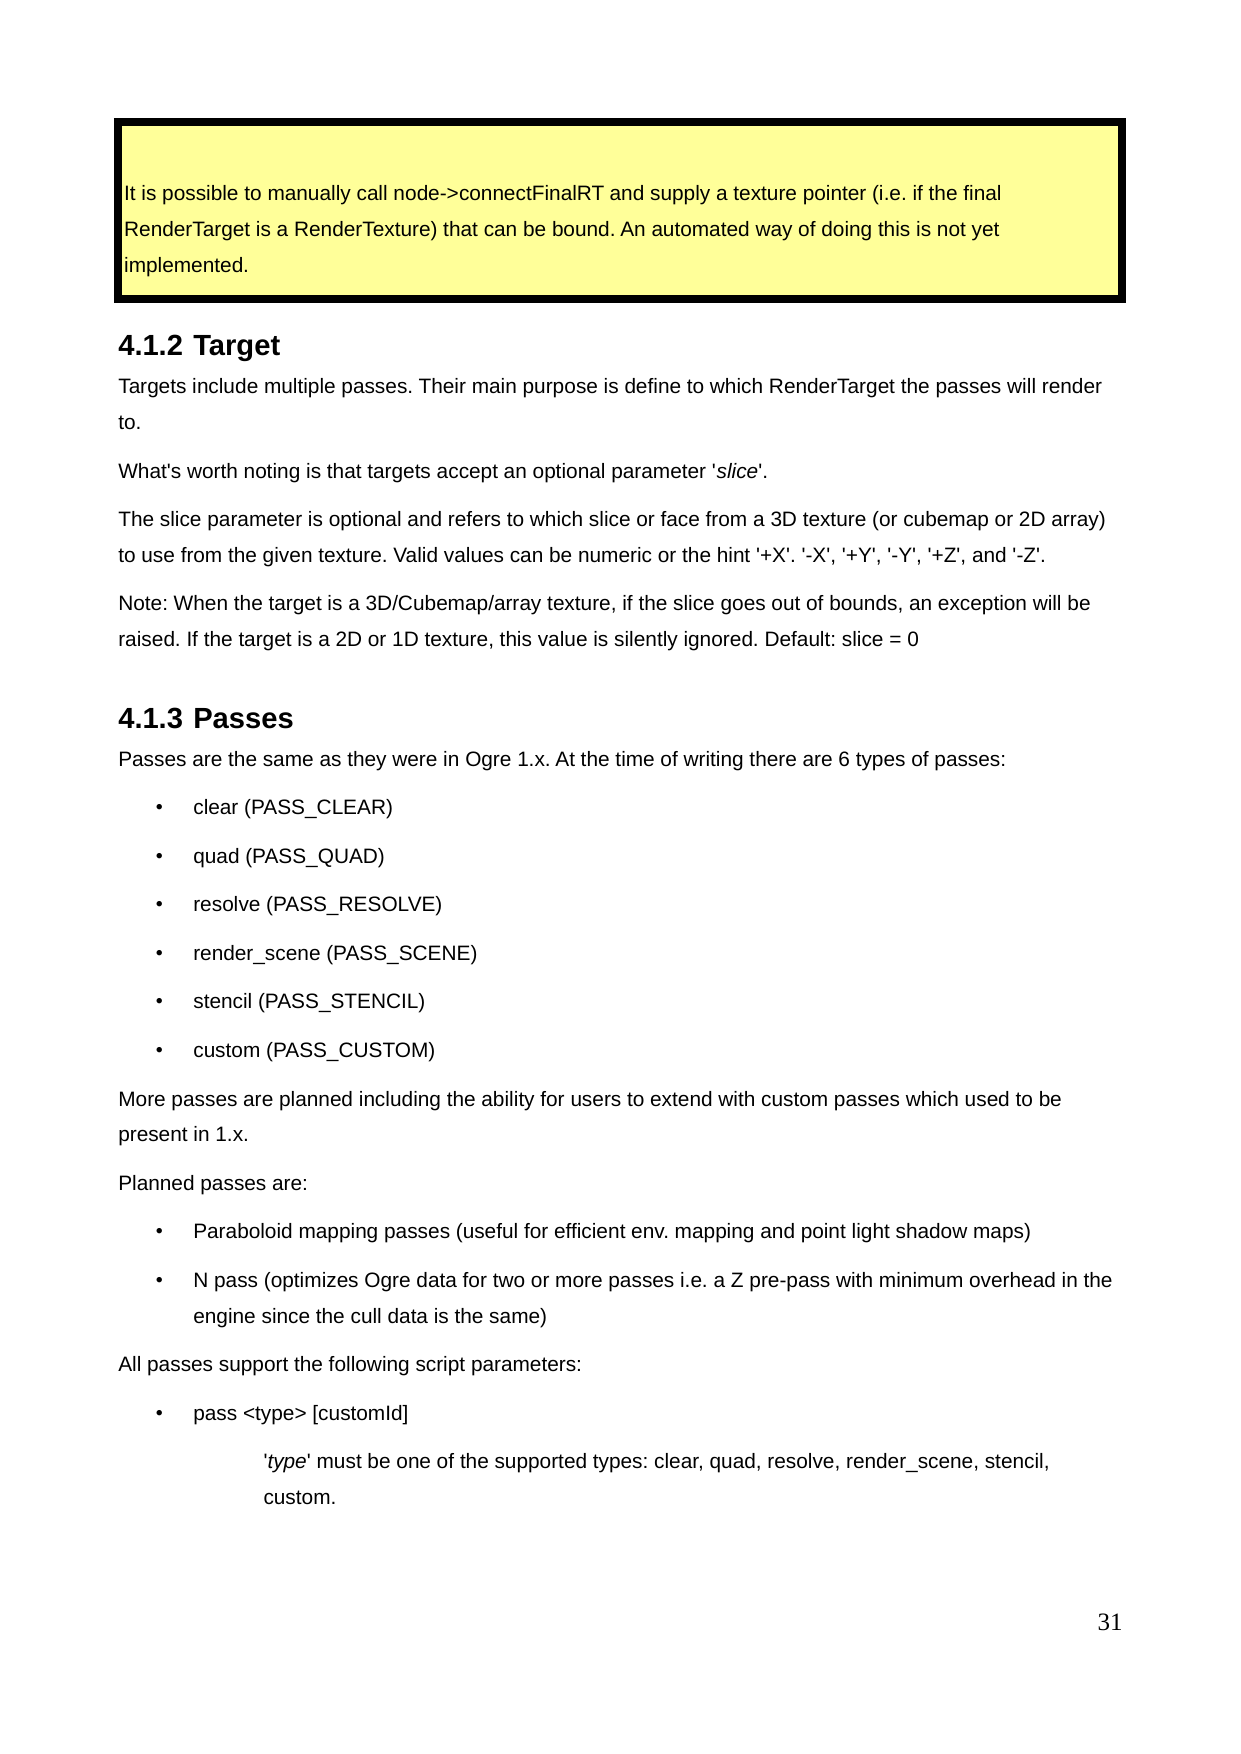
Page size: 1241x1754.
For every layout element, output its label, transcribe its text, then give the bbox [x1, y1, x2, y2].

list Paraboloid mapping passes (useful for efficient env. mapping and point light shadow maps) [156, 1219, 1122, 1243]
list quad (PASS_QUAD) [156, 844, 1122, 868]
list resolve (PASS_RESOLVE) [156, 892, 1122, 916]
list render_scene (PASS_SCENE) [156, 941, 1122, 965]
subtitle Target [118, 328, 1122, 362]
list stencil (PASS_STENCIL) [156, 989, 1122, 1013]
list clear (PASS_CLEAR) [156, 795, 1122, 819]
text 'type' must be one of the supported types: clear, quad, resolve, render_scene, stencil, custom. [263, 1449, 1122, 1509]
text Targets include multiple passes. Their main purpose is define to which RenderTarget the passes will render to. [118, 374, 1122, 434]
text All passes support the following script parameters: [118, 1352, 1122, 1376]
text Planned passes are: [118, 1171, 1122, 1195]
list custom (PASS_CUSTOM) [156, 1038, 1122, 1062]
text Note: When the target is a 3D/Cubemap/array texture, if the slice goes out of bounds, an exception will be raised. If the target is a 2D or 1D texture, this value is silently ignored. Default: slice = 0 [118, 591, 1122, 651]
list N pass (optimizes Ogre data for two or more passes i.e. a Z pre-pass with minimum overhead in the engine since the cull data is the same) [156, 1268, 1122, 1328]
text The slice parameter is optional and refers to which slice or face from a 3D texture (or cubemap or 2D array) to use from the given texture. Valid values can be numeric or the hint '+X'. '-X', '+Y', '-Y', '+Z', and '-Z'. [118, 507, 1122, 567]
table_header It is possible to manually call node->connectFinalRT and supply a texture pointer (i.e. if the final RenderTarget is a RenderTexture) that can be bound. An automated way of doing this is not yet implemented. [122, 126, 1118, 295]
list pass <type> [customId] [156, 1401, 1122, 1425]
text More passes are planned including the ability for users to extend with custom passes which used to be present in 1.x. [118, 1086, 1122, 1146]
text What's worth noting is that targets accept an optional parameter 'slice'. [118, 458, 1122, 482]
text Passes are the same as they were in Ogre 1.x. At the time of writing there are 6 types of passes: [118, 747, 1122, 771]
subtitle Passes [118, 701, 1122, 734]
